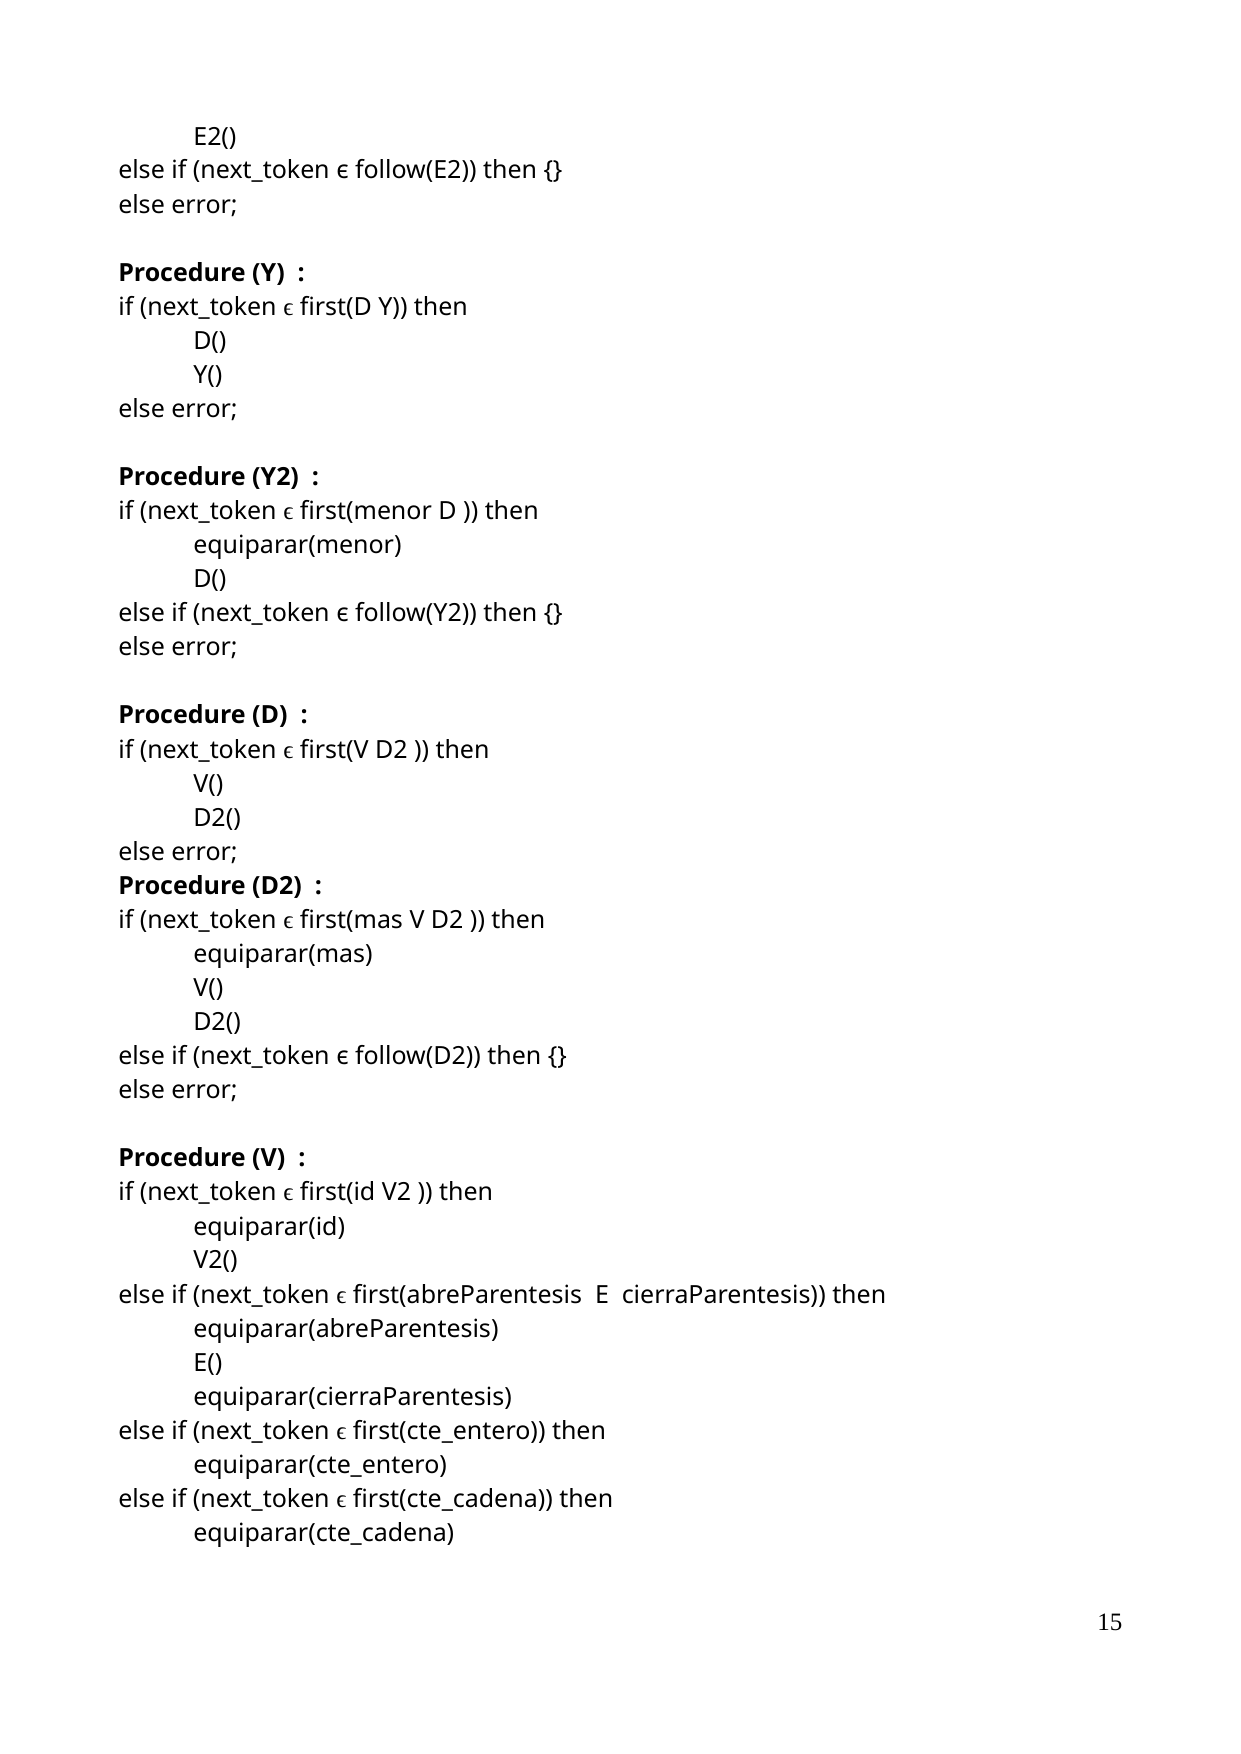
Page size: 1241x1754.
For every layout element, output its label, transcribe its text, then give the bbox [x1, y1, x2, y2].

text Y() [118, 357, 1122, 391]
text if (next_token ϵ first(V D2 )) then [118, 731, 1122, 765]
text E2() [118, 118, 1122, 152]
text D() [118, 322, 1122, 357]
text if (next_token ϵ first(D Y)) then [118, 288, 1122, 322]
text equiparar(menor) [118, 527, 1122, 561]
text else error; [118, 391, 1122, 425]
text equiparar(mas) [118, 936, 1122, 970]
text D2() [118, 799, 1122, 833]
text if (next_token ϵ first(mas V D2 )) then [118, 902, 1122, 936]
text if (next_token ϵ first(id V2 )) then [118, 1174, 1122, 1208]
text else error; [118, 1072, 1122, 1106]
text else error; [118, 186, 1122, 220]
text equiparar(cierraParentesis) [118, 1378, 1122, 1412]
text V2() [118, 1242, 1122, 1276]
text Procedure (V) : [118, 1140, 1122, 1174]
text equiparar(cte_entero) [118, 1447, 1122, 1481]
text else if (next_token ϵ first(cte_cadena)) then [118, 1481, 1122, 1515]
text else if (next_token ϵ first(abreParentesis E cierraParentesis)) then [118, 1276, 1122, 1310]
text D() [118, 561, 1122, 595]
text else if (next_token ϵ follow(E2)) then {} [118, 152, 1122, 186]
text V() [118, 765, 1122, 799]
text else if (next_token ϵ follow(Y2)) then {} [118, 595, 1122, 629]
text else if (next_token ϵ first(cte_entero)) then [118, 1412, 1122, 1447]
text Procedure (Y) : [118, 254, 1122, 288]
text equiparar(abreParentesis) [118, 1310, 1122, 1344]
text else if (next_token ϵ follow(D2)) then {} [118, 1038, 1122, 1072]
text if (next_token ϵ first(menor D )) then [118, 493, 1122, 527]
text equiparar(cte_cadena) [118, 1515, 1122, 1549]
text D2() [118, 1004, 1122, 1038]
text else error; [118, 629, 1122, 663]
text Procedure (D2) : [118, 867, 1122, 902]
text E() [118, 1344, 1122, 1378]
text Procedure (D) : [118, 697, 1122, 731]
text Procedure (Y2) : [118, 459, 1122, 493]
text else error; [118, 833, 1122, 867]
text equiparar(id) [118, 1208, 1122, 1242]
text V() [118, 970, 1122, 1004]
